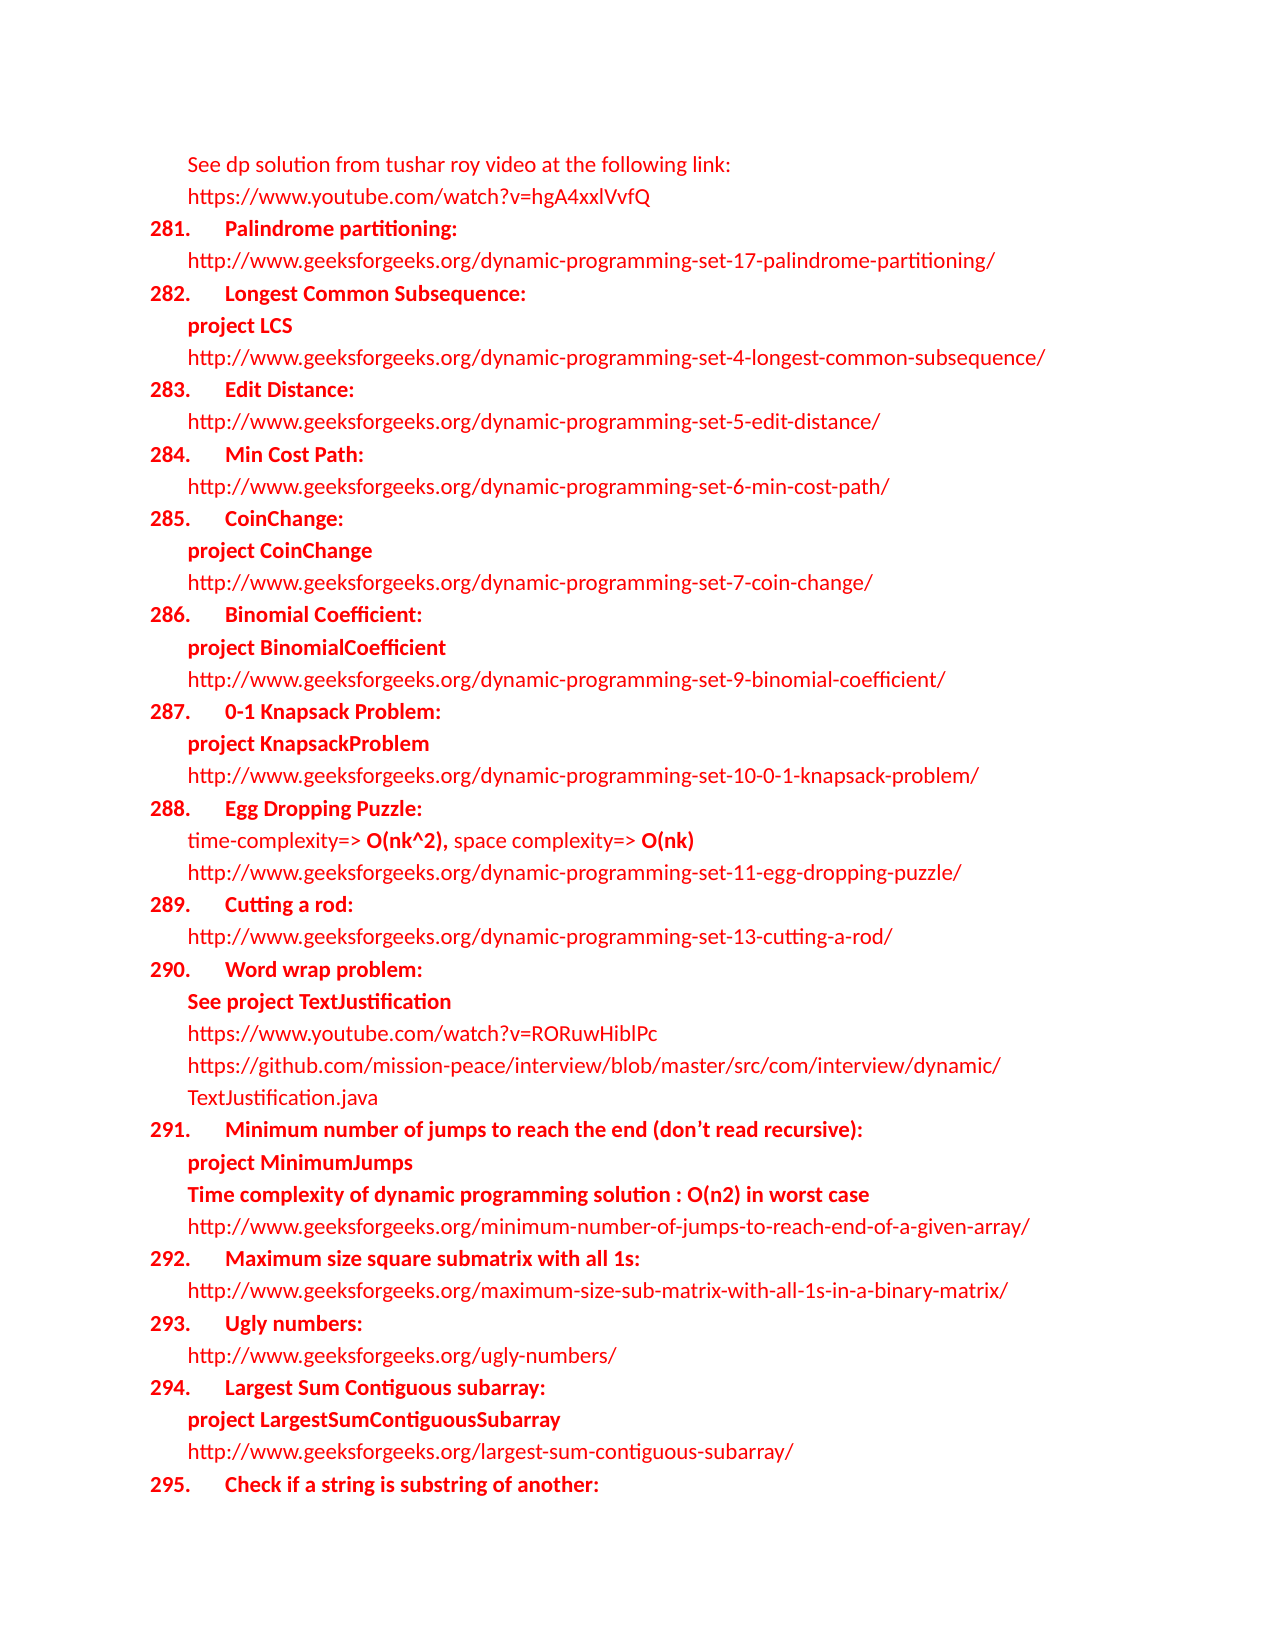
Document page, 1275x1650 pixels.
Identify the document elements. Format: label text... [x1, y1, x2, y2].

list Longest Common Subsequence: [150, 279, 1125, 307]
list https://www.youtube.com/watch?v=hgA4xxlVvfQ [150, 182, 1125, 210]
list http://www.geeksforgeeks.org/dynamic-programming-set-13-cutting-a-rod/ [150, 922, 1125, 951]
list http://www.geeksforgeeks.org/largest-sum-contiguous-subarray/ [150, 1437, 1125, 1466]
list http://www.geeksforgeeks.org/ugly-numbers/ [150, 1341, 1125, 1369]
list project CoinChange [150, 536, 1125, 564]
list project BinomialCoefficient [150, 633, 1125, 661]
list 0-1 Knapsack Problem: [150, 697, 1125, 725]
list http://www.geeksforgeeks.org/dynamic-programming-set-10-0-1-knapsack-problem/ [150, 762, 1125, 789]
list project MinimumJumps [150, 1148, 1125, 1176]
list Time complexity of dynamic programming solution : O(n2) in worst case [150, 1180, 1125, 1208]
list http://www.geeksforgeeks.org/dynamic-programming-set-4-longest-common-subsequence/ [150, 343, 1125, 371]
list http://www.geeksforgeeks.org/dynamic-programming-set-11-egg-dropping-puzzle/ [150, 858, 1125, 886]
list Ugly numbers: [150, 1309, 1125, 1337]
list Binomial Coefficient: [150, 601, 1125, 629]
list project LargestSumContiguousSubarray [150, 1405, 1125, 1433]
list Word wrap problem: [150, 955, 1125, 983]
list CoinChange: [150, 504, 1125, 532]
list Egg Dropping Puzzle: [150, 794, 1125, 822]
list Maximum size square submatrix with all 1s: [150, 1244, 1125, 1272]
list Check if a string is substring of another: [150, 1470, 1125, 1498]
list See dp solution from tushar roy video at the following link: [150, 150, 1125, 178]
list http://www.geeksforgeeks.org/dynamic-programming-set-17-palindrome-partitioning/ [150, 247, 1125, 274]
list Palindrome partitioning: [150, 214, 1125, 242]
list project LCS [150, 311, 1125, 339]
list project KnapsackProblem [150, 729, 1125, 757]
list See project TextJustification [150, 987, 1125, 1015]
list Cutting a rod: [150, 890, 1125, 918]
list http://www.geeksforgeeks.org/dynamic-programming-set-9-binomial-coefficient/ [150, 665, 1125, 693]
list Largest Sum Contiguous subarray: [150, 1373, 1125, 1401]
list http://www.geeksforgeeks.org/dynamic-programming-set-6-min-cost-path/ [150, 472, 1125, 500]
list Edit Distance: [150, 375, 1125, 403]
list Minimum number of jumps to reach the end (don’t read recursive): [150, 1116, 1125, 1144]
list http://www.geeksforgeeks.org/dynamic-programming-set-7-coin-change/ [150, 568, 1125, 596]
list http://www.geeksforgeeks.org/minimum-number-of-jumps-to-reach-end-of-a-given-array/ [150, 1212, 1125, 1240]
list time-complexity=> O(nk^2), space complexity=> O(nk) [150, 826, 1125, 854]
list https://github.com/mission-peace/interview/blob/master/src/com/interview/dynamic/TextJustification.java [150, 1051, 1125, 1111]
list Min Cost Path: [150, 440, 1125, 468]
list https://www.youtube.com/watch?v=RORuwHiblPc [150, 1019, 1125, 1047]
list http://www.geeksforgeeks.org/maximum-size-sub-matrix-with-all-1s-in-a-binary-matrix/ [150, 1277, 1125, 1304]
list http://www.geeksforgeeks.org/dynamic-programming-set-5-edit-distance/ [150, 407, 1125, 436]
